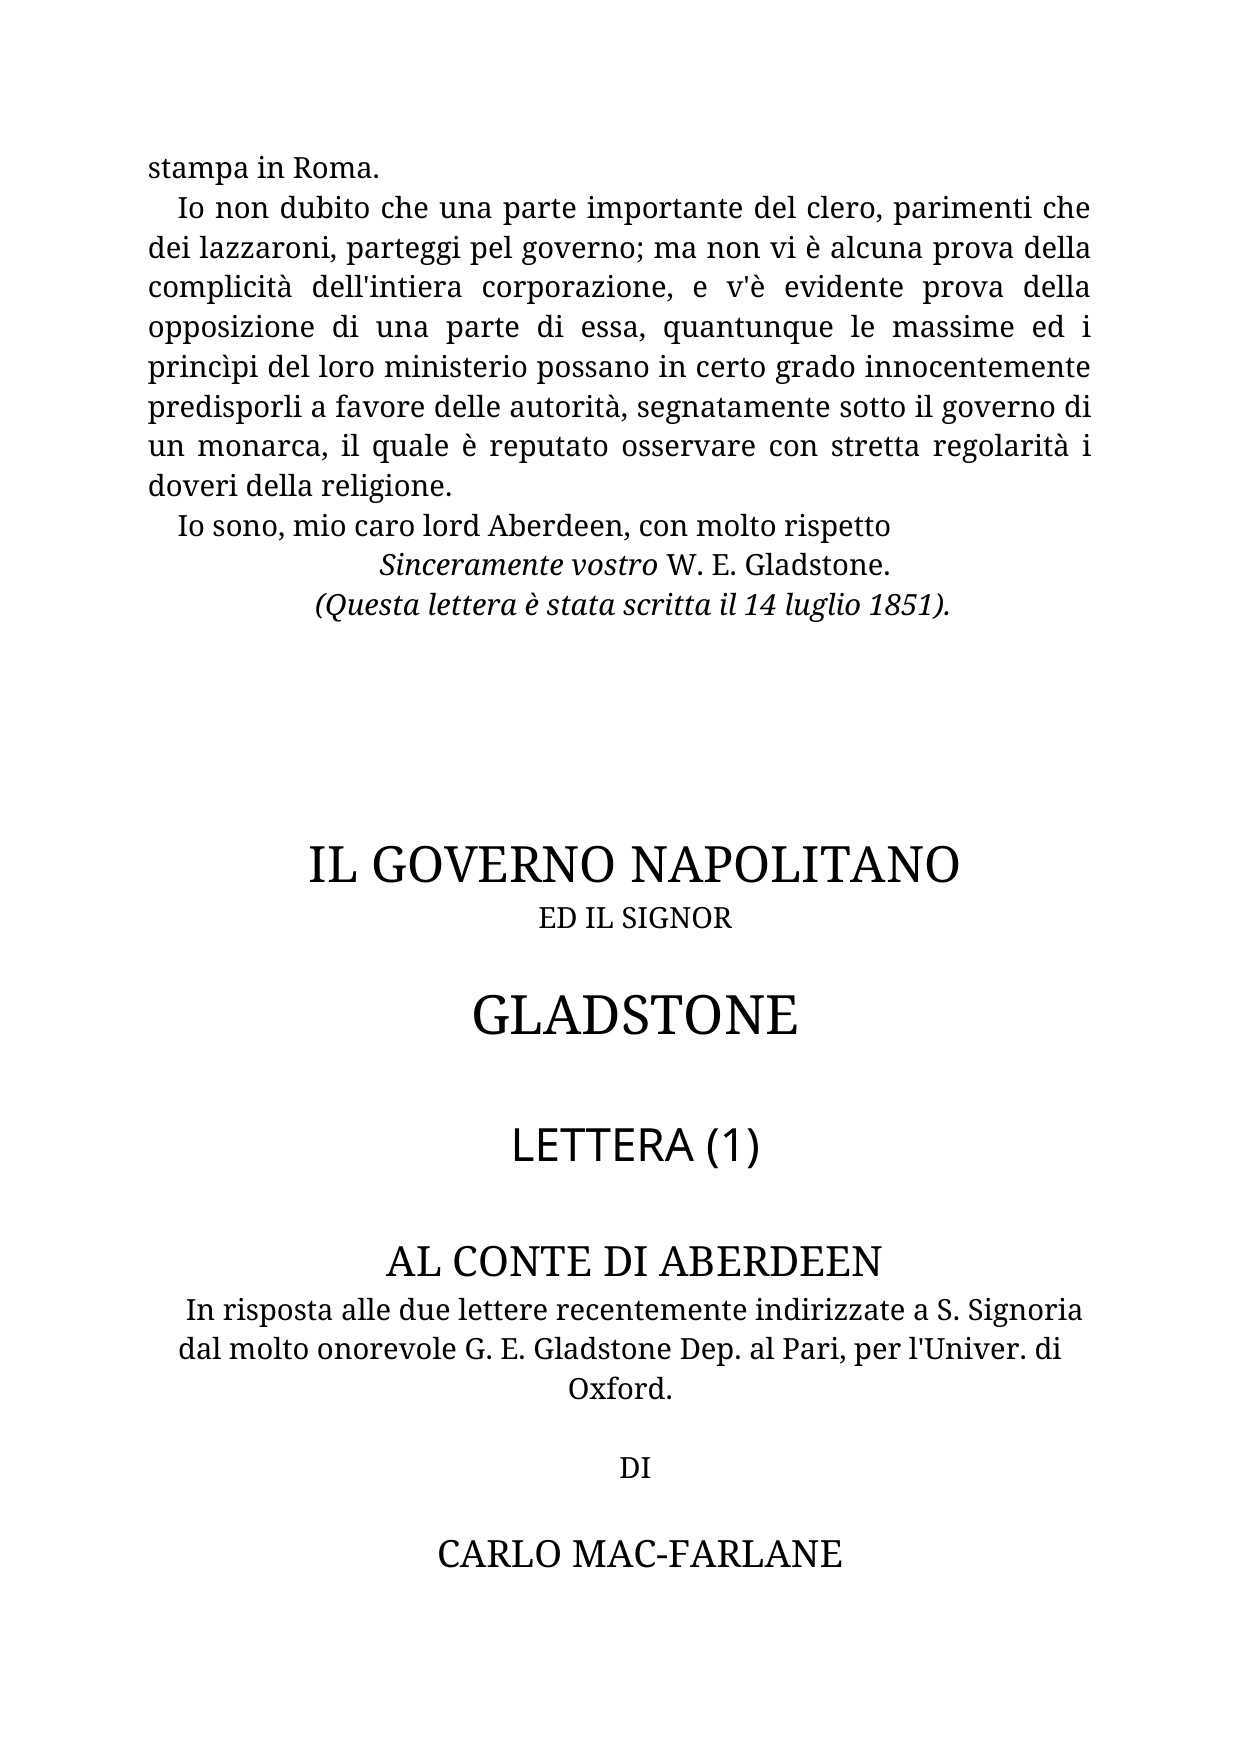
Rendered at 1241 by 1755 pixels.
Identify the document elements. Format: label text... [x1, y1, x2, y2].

text Sinceramente vostro W. E. Gladstone. [148, 544, 1093, 584]
text GLADSTONE [148, 977, 1093, 1051]
text Io non dubito che una parte importante del clero, parimenti che dei lazzaroni, parteggi pel governo; ma non vi è alcuna prova della complicità dell'intiera corporazione, e v'è evidente prova della opposizione di una parte di essa, quantunque le massime ed i princìpi del loro ministerio possano in certo grado innocentemente predisporli a favore delle autorità, segnatamente sotto il governo di un monarca, il quale è reputato osservare con stretta regolarità i doveri della religione. [148, 187, 1093, 505]
text stampa in Roma. [148, 148, 1093, 187]
text AL CONTE DI ABERDEEN [148, 1232, 1093, 1289]
text In risposta alle due lettere recentemente indirizzate a S. Signoria dal molto onorevole G. E. Gladstone Dep. al Pari, per l'Univer. di Oxford. [148, 1289, 1093, 1408]
text IL GOVERNO NAPOLITANO [148, 829, 1093, 897]
text (Questa lettera è stata scritta il 14 luglio 1851). [148, 584, 1093, 624]
text Io sono, mio caro lord Aberdeen, con molto rispetto [148, 505, 1093, 544]
text LETTERA (1) [148, 1113, 1093, 1175]
text CARLO MAC-FARLANE [148, 1527, 1093, 1578]
text DI [148, 1448, 1093, 1487]
text ED IL SIGNOR [148, 897, 1093, 937]
